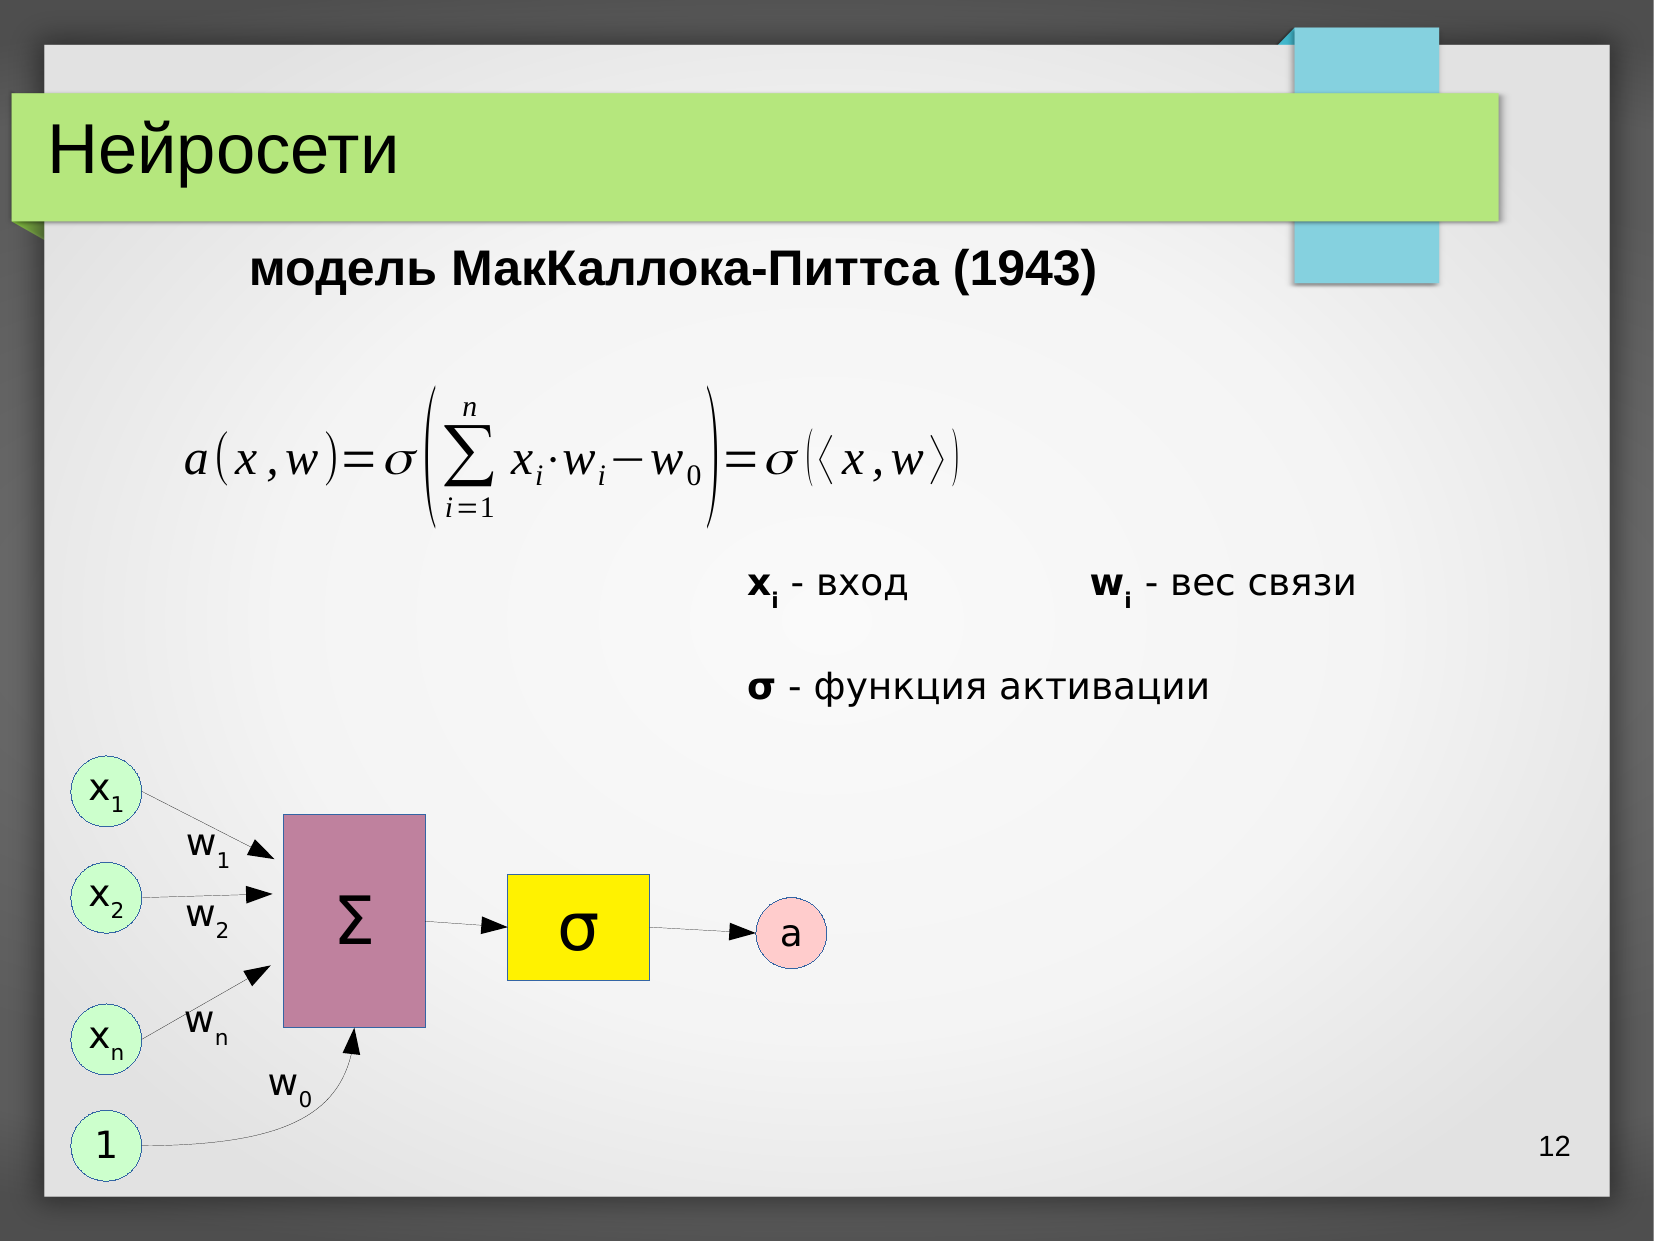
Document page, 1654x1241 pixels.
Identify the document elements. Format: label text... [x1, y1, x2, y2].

text_box 1 [70, 1110, 142, 1182]
text_box Σ [283, 814, 426, 1028]
chart [177, 382, 967, 532]
subtitle модель МакКаллока-Питтса (1943) [200, 236, 1146, 301]
text_box xi - вход wi - вес связи σ - функция активации [732, 553, 1560, 717]
text_box x2 [70, 862, 142, 934]
text_box a [755, 897, 827, 969]
text_box σ [507, 874, 650, 981]
text_box x1 [70, 755, 142, 827]
text_box xn [70, 1003, 142, 1075]
title Нейросети [47, 109, 1501, 189]
picture [0, 0, 1654, 1241]
